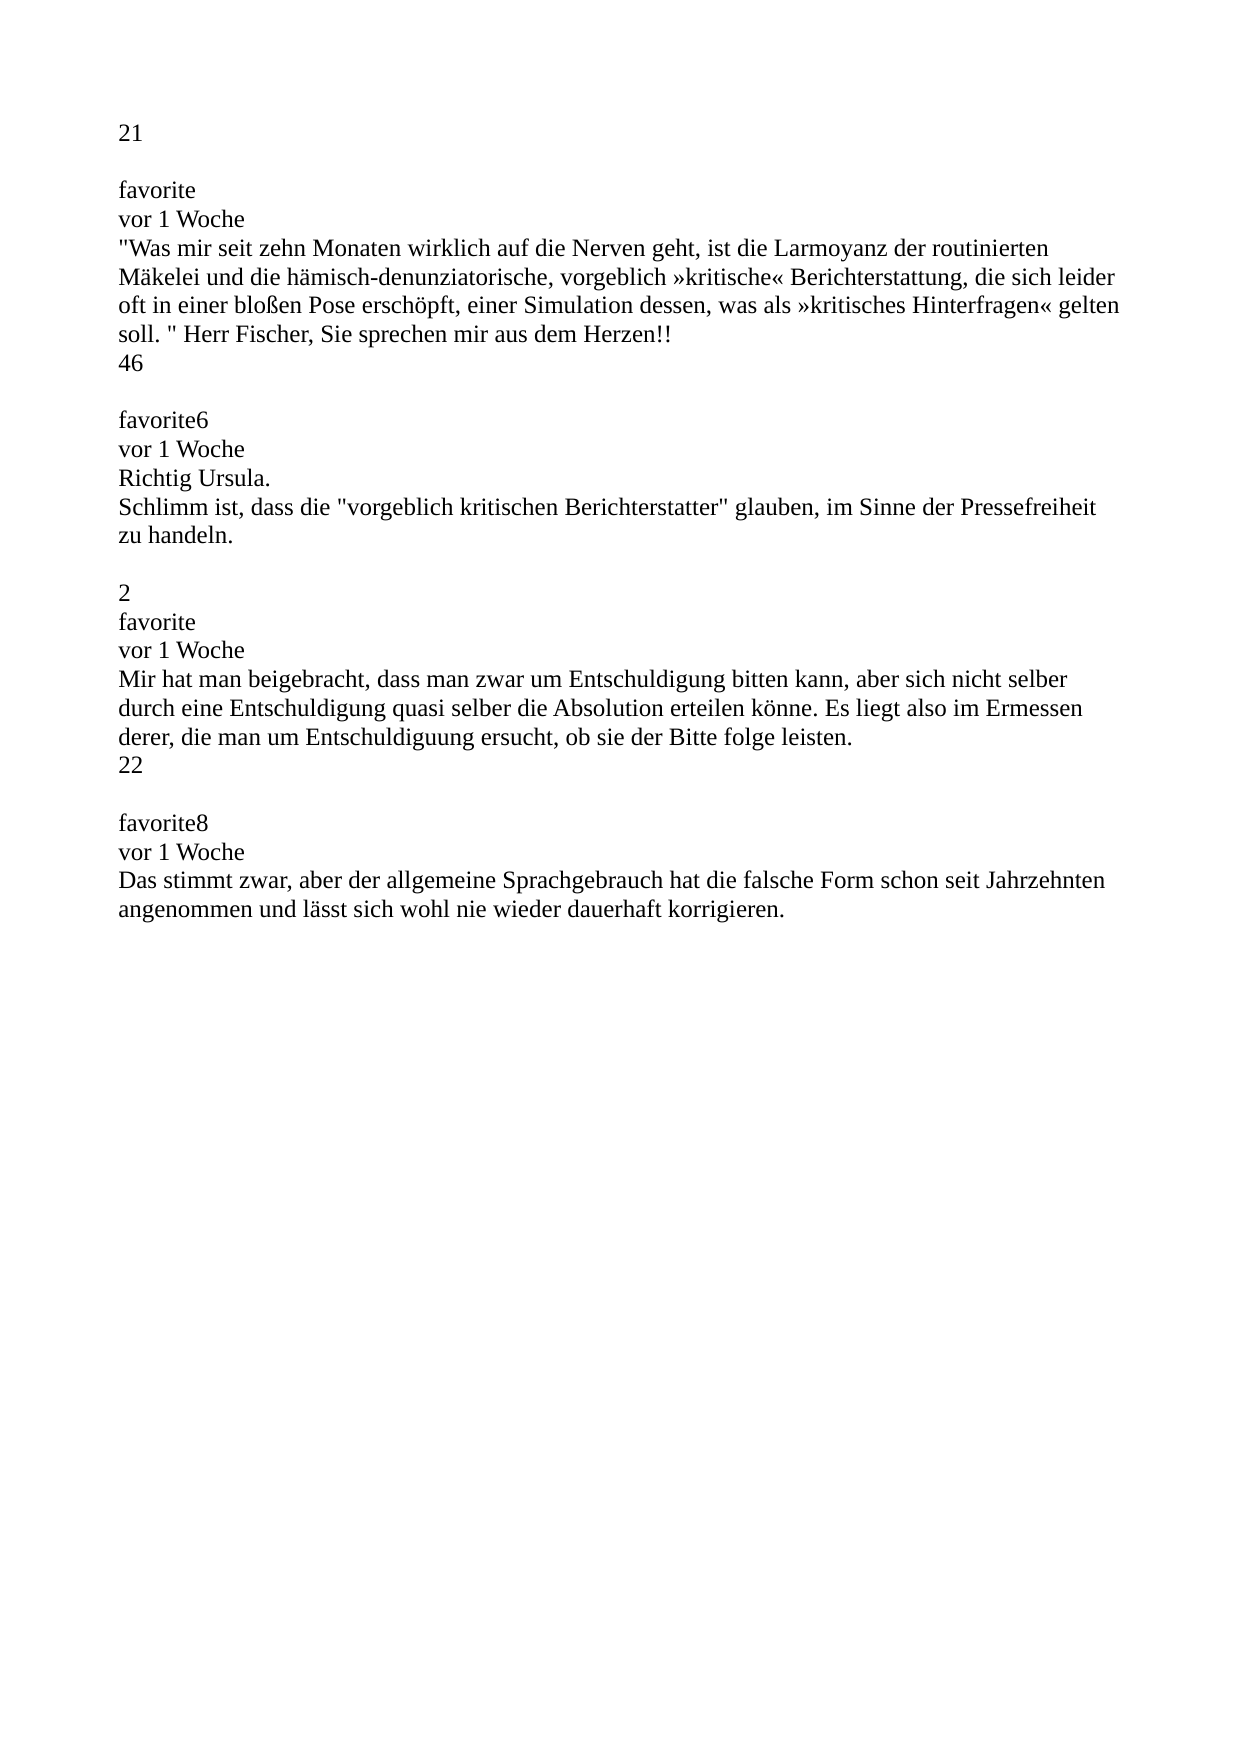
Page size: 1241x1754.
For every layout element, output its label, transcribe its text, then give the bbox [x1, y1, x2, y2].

text vor 1 Woche [118, 204, 1122, 233]
text "Was mir seit zehn Monaten wirklich auf die Nerven geht, ist die Larmoyanz der routinierten Mäkelei und die hämisch-denunziatorische, vorgeblich »kritische« Berichterstattung, die sich leider oft in einer bloßen Pose erschöpft, einer Simulation dessen, was als »kritisches Hinterfragen« gelten soll. " Herr Fischer, Sie sprechen mir aus dem Herzen!! [118, 233, 1122, 348]
text favorite8 [118, 808, 1122, 837]
text 22 [118, 751, 1122, 779]
text 46 [118, 348, 1122, 377]
text 21 [118, 118, 1122, 147]
text vor 1 Woche [118, 837, 1122, 866]
text Richtig Ursula. [118, 463, 1122, 492]
text vor 1 Woche [118, 434, 1122, 463]
text favorite6 [118, 406, 1122, 434]
text favorite [118, 176, 1122, 204]
text Mir hat man beigebracht, dass man zwar um Entschuldigung bitten kann, aber sich nicht selber durch eine Entschuldigung quasi selber die Absolution erteilen könne. Es liegt also im Ermessen derer, die man um Entschuldiguung ersucht, ob sie der Bitte folge leisten. [118, 664, 1122, 751]
text vor 1 Woche [118, 636, 1122, 664]
text Schlimm ist, dass die "vorgeblich kritischen Berichterstatter" glauben, im Sinne der Pressefreiheit zu handeln. [118, 492, 1122, 549]
text favorite [118, 607, 1122, 636]
text Das stimmt zwar, aber der allgemeine Sprachgebrauch hat die falsche Form schon seit Jahrzehnten angenommen und lässt sich wohl nie wieder dauerhaft korrigieren. [118, 866, 1122, 923]
text 2 [118, 578, 1122, 607]
